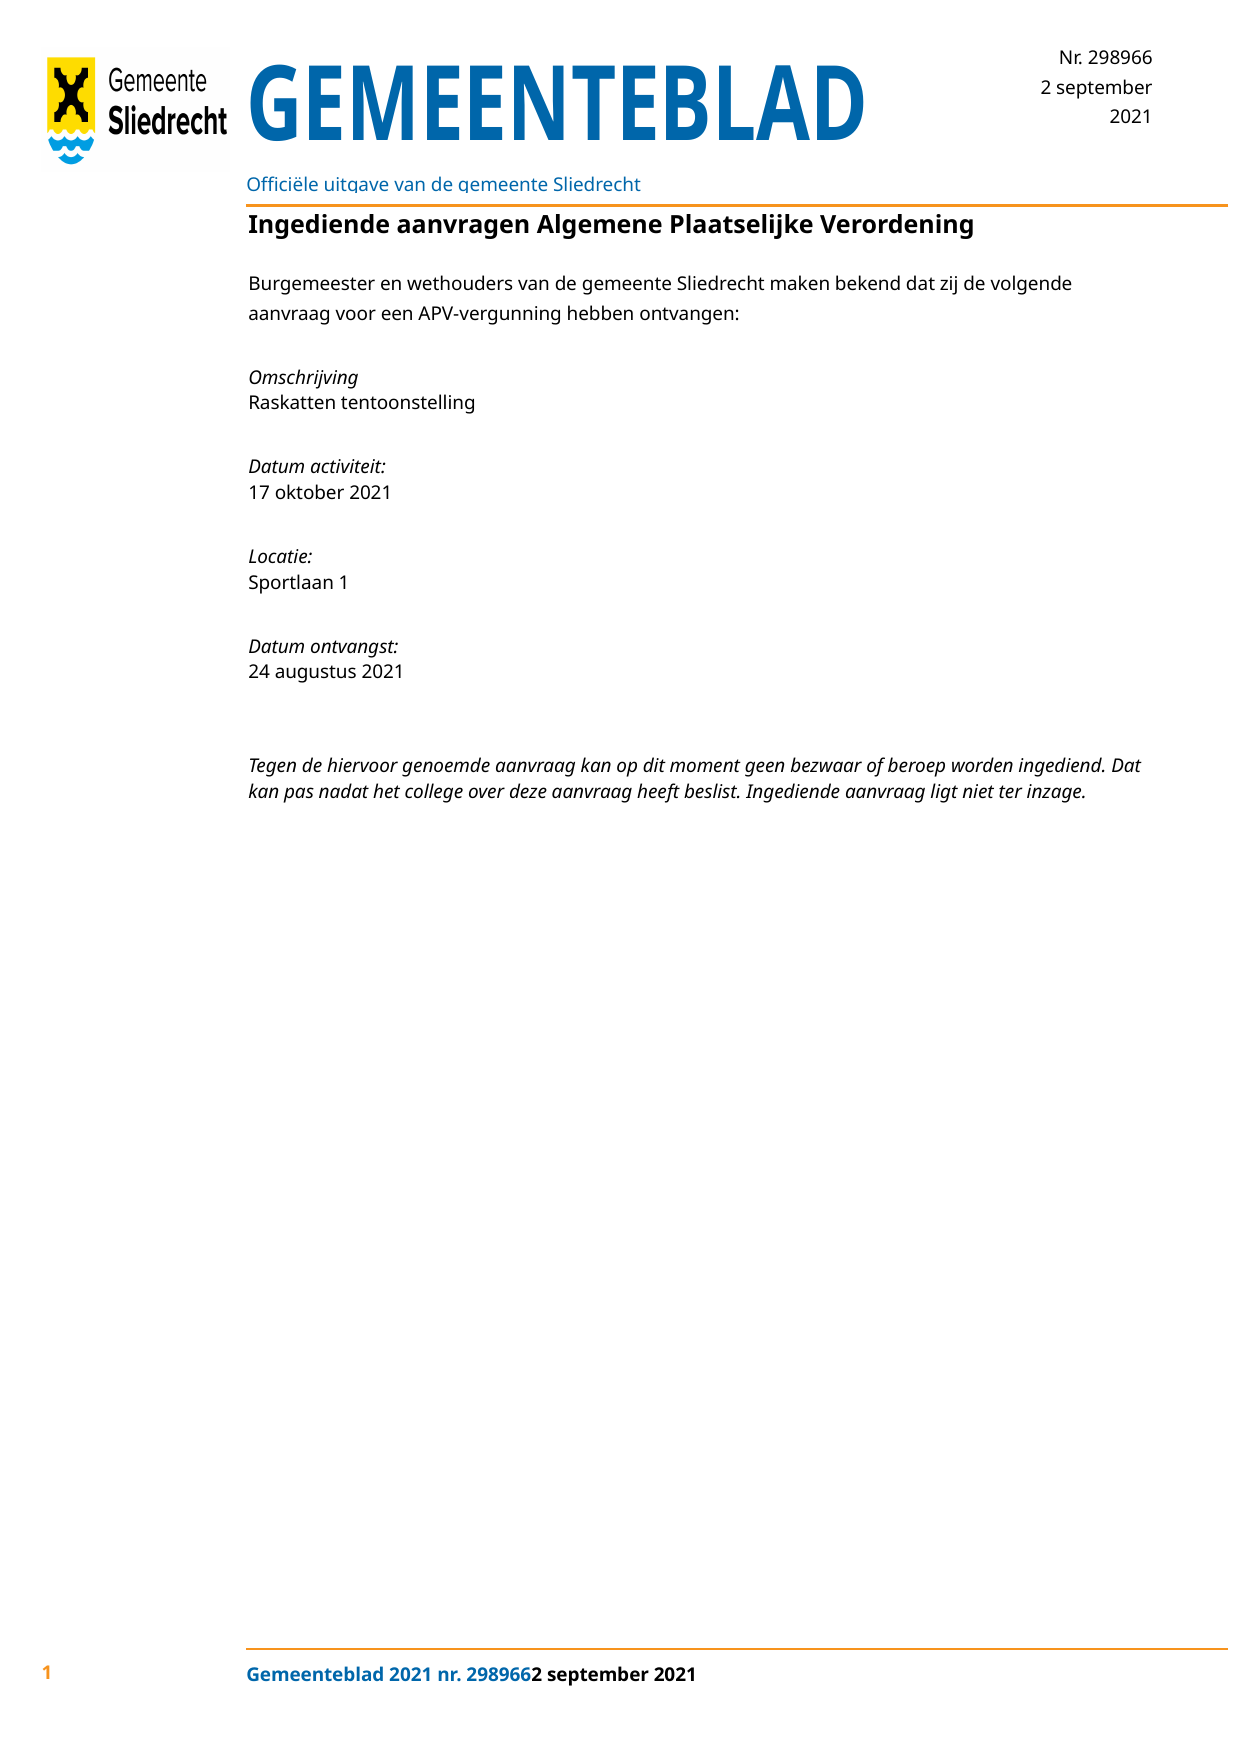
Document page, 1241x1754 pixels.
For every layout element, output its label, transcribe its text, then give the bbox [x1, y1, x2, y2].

text Omschrijving [248, 364, 1152, 389]
text Ingediende aanvragen Algemene Plaatselijke Verordening [248, 207, 1152, 241]
text Datum activiteit: [248, 453, 1152, 479]
picture [41, 47, 231, 172]
text Raskatten tentoonstelling [248, 389, 1152, 415]
text 17 oktober 2021 [248, 479, 1152, 505]
text 24 augustus 2021 [248, 659, 1152, 684]
text Datum ontvangst: [248, 633, 1152, 659]
text Burgemeester en wethouders van de gemeente Sliedrecht maken bekend dat zij de volgende aanvraag voor een APV-vergunning hebben ontvangen: [248, 270, 1152, 326]
text Sportlaan 1 [248, 569, 1152, 595]
text Tegen de hiervoor genoemde aanvraag kan op dit moment geen bezwaar of beroep worden ingediend. Dat kan pas nadat het college over deze aanvraag heeft beslist. Ingediende aanvraag ligt niet ter inzage. [248, 752, 1152, 804]
text Locatie: [248, 543, 1152, 569]
